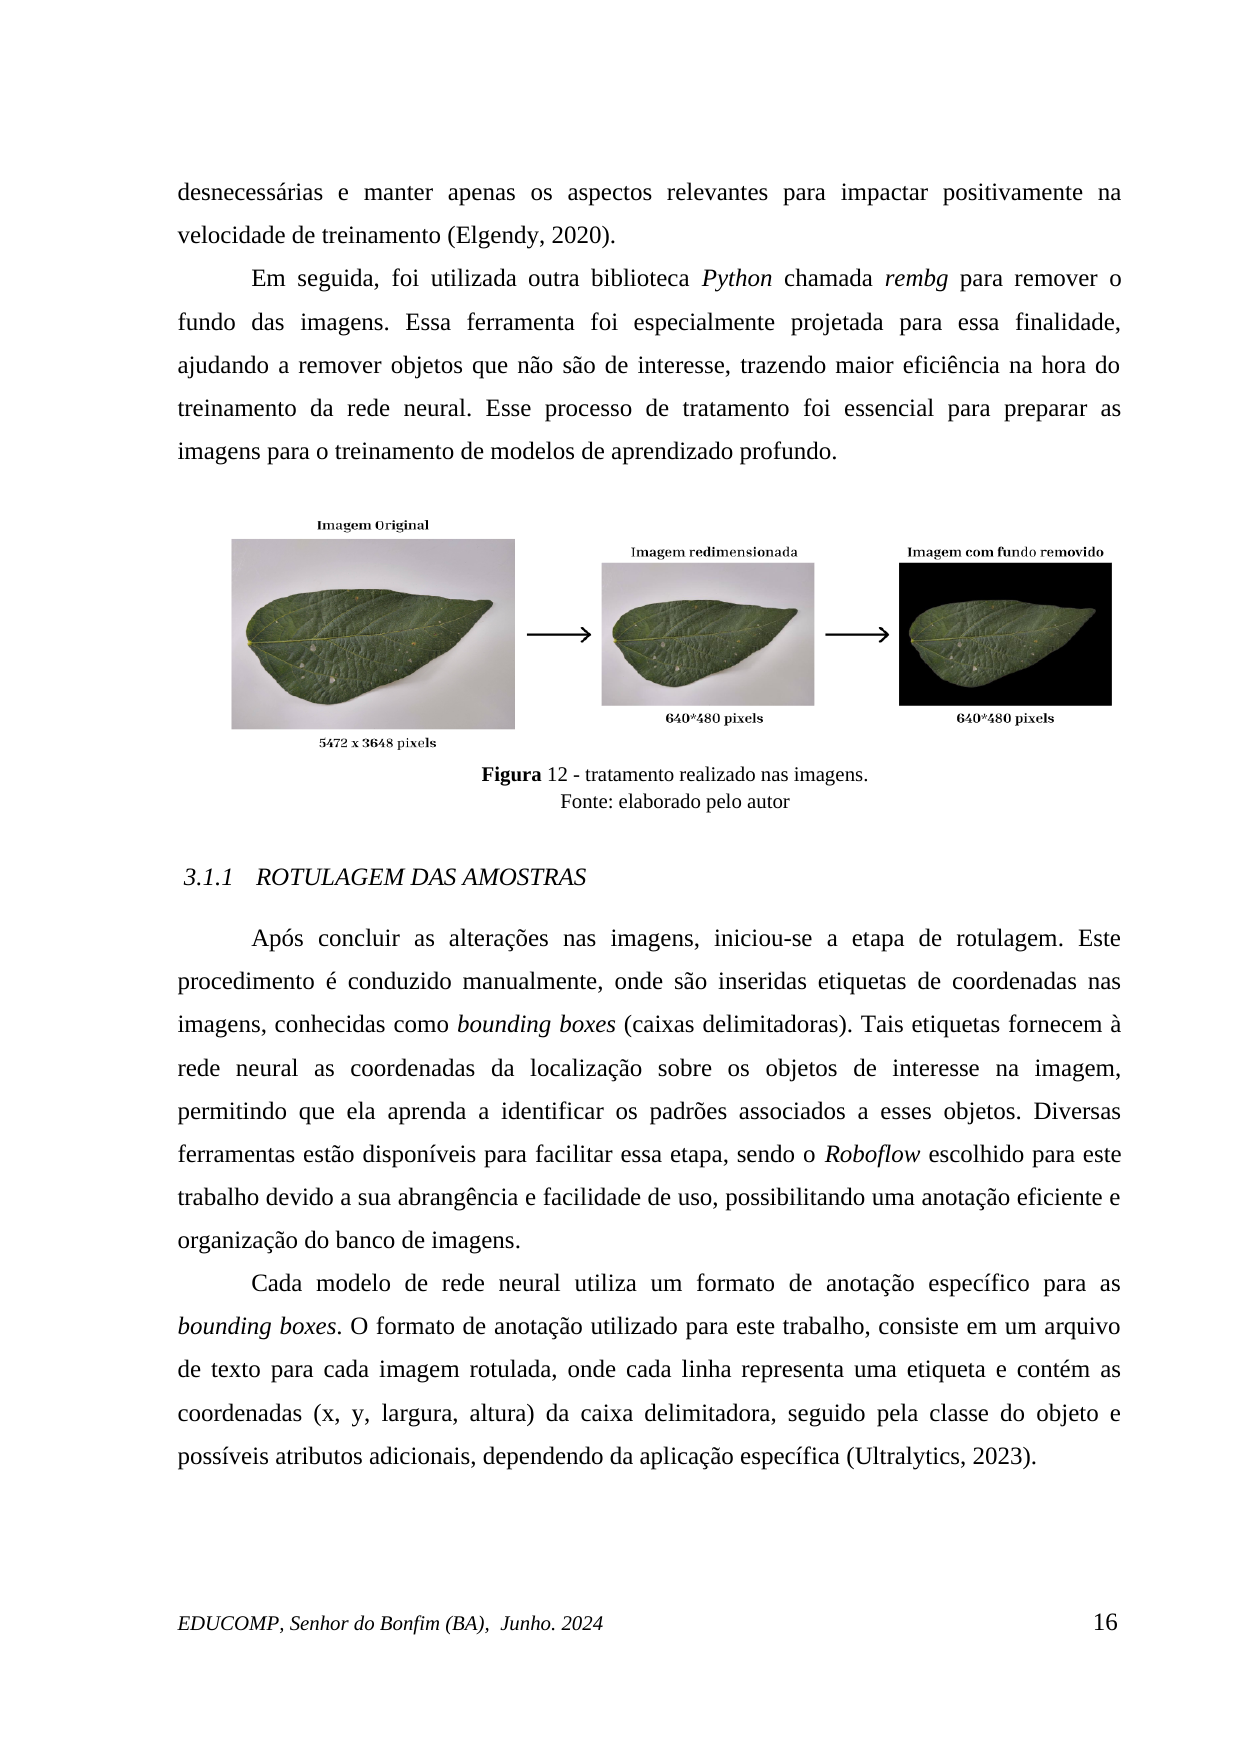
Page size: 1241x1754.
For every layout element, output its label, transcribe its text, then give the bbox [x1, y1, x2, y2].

text Cada modelo de rede neural utiliza um formato de anotação específico para as bounding boxes. O formato de anotação utilizado para este trabalho, consiste em um arquivo de texto para cada imagem rotulada, onde cada linha representa uma etiqueta e contém as coordenadas (x, y, largura, altura) da caixa delimitadora, seguido pela classe do objeto e possíveis atributos adicionais, dependendo da aplicação específica (Ultralytics, 2023). [177, 1268, 1122, 1469]
list Figura 12 - tratamento realizado nas imagens. [206, 496, 1144, 786]
list Fonte: elaborado pelo autor [206, 789, 1144, 813]
text Em seguida, foi utilizada outra biblioteca Python chamada rembg para remover o fundo das imagens. Essa ferramenta foi especialmente projetada para essa finalidade, ajudando a remover objetos que não são de interesse, trazendo maior eficiência na hora do treinamento da rede neural. Esse processo de tratamento foi essencial para preparar as imagens para o treinamento de modelos de aprendizado profundo. [177, 263, 1122, 465]
picture [219, 511, 1129, 762]
text desnecessárias e manter apenas os aspectos relevantes para impactar positivamente na velocidade de treinamento (Elgendy, 2020). [177, 177, 1122, 249]
text Após concluir as alterações nas imagens, iniciou-se a etapa de rotulagem. Este procedimento é conduzido manualmente, onde são inseridas etiquetas de coordenadas nas imagens, conhecidas como bounding boxes (caixas delimitadoras). Tais etiquetas fornecem à rede neural as coordenadas da localização sobre os objetos de interesse na imagem, permitindo que ela aprenda a identificar os padrões associados a esses objetos. Diversas ferramentas estão disponíveis para facilitar essa etapa, sendo o Roboflow escolhido para este trabalho devido a sua abrangência e facilidade de uso, possibilitando uma anotação eficiente e organização do banco de imagens. [177, 923, 1122, 1254]
subtitle ROTULAGEM DAS AMOSTRAS [177, 762, 1144, 891]
